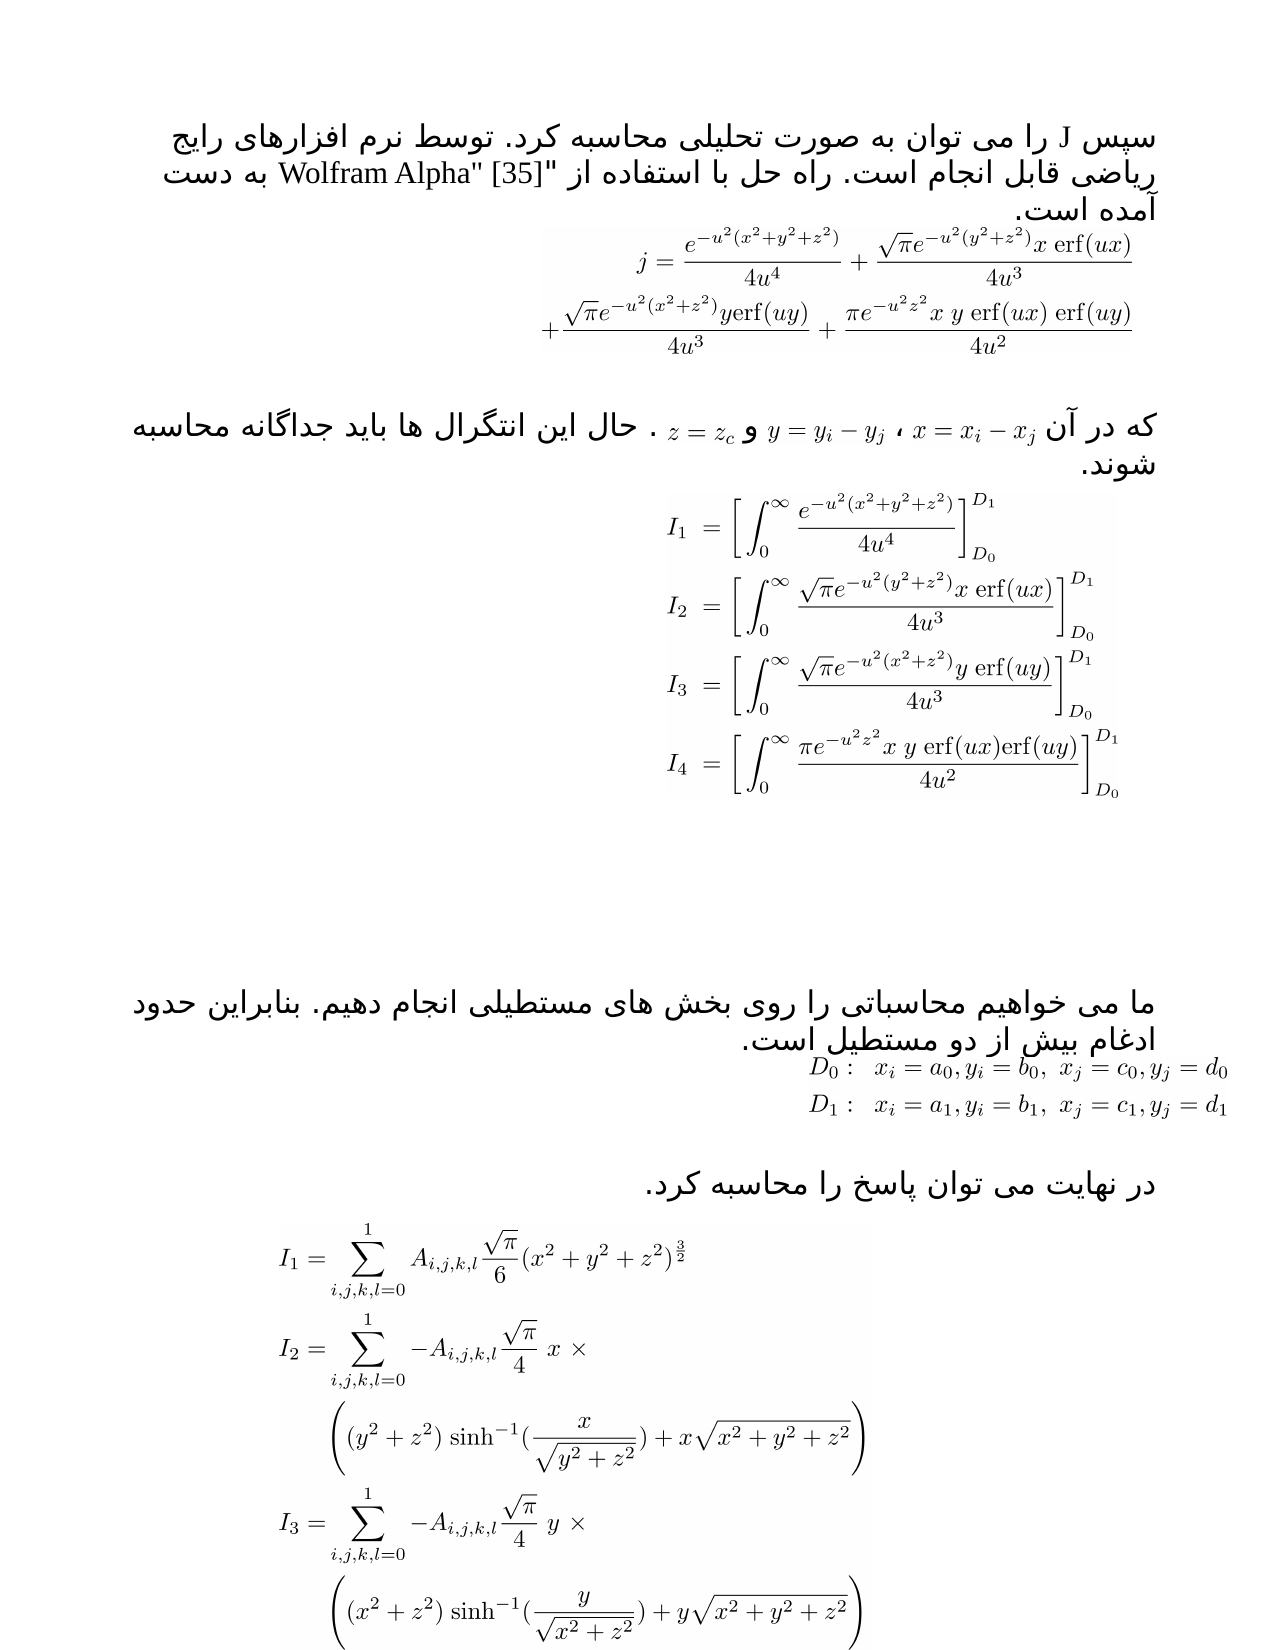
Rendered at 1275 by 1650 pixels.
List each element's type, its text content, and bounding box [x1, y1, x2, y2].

picture [768, 426, 884, 445]
picture [913, 426, 1035, 446]
text ما می خواهیم محاسباتی را روی بخش های مستطیلی انجام دهیم. بنابراین حدود ادغام بیش از دو مستطیل است. [118, 985, 1157, 1057]
picture [668, 428, 734, 444]
picture [542, 227, 1132, 354]
text که در آن ، و . حال این انتگرال ها باید جداگانه محاسبه شوند. [118, 407, 1157, 482]
text در نهایت می توان پاسخ را محاسبه کرد. [118, 1165, 1157, 1202]
text سپس J را می توان به صورت تحلیلی محاسبه کرد. توسط نرم افزارهای رایج ریاضی قابل انجام است. راه حل با استفاده از "Wolfram Alpha" [35] به دست آمده است. [118, 118, 1157, 227]
picture [809, 1057, 1227, 1119]
picture [279, 1223, 873, 1650]
picture [667, 493, 1118, 798]
